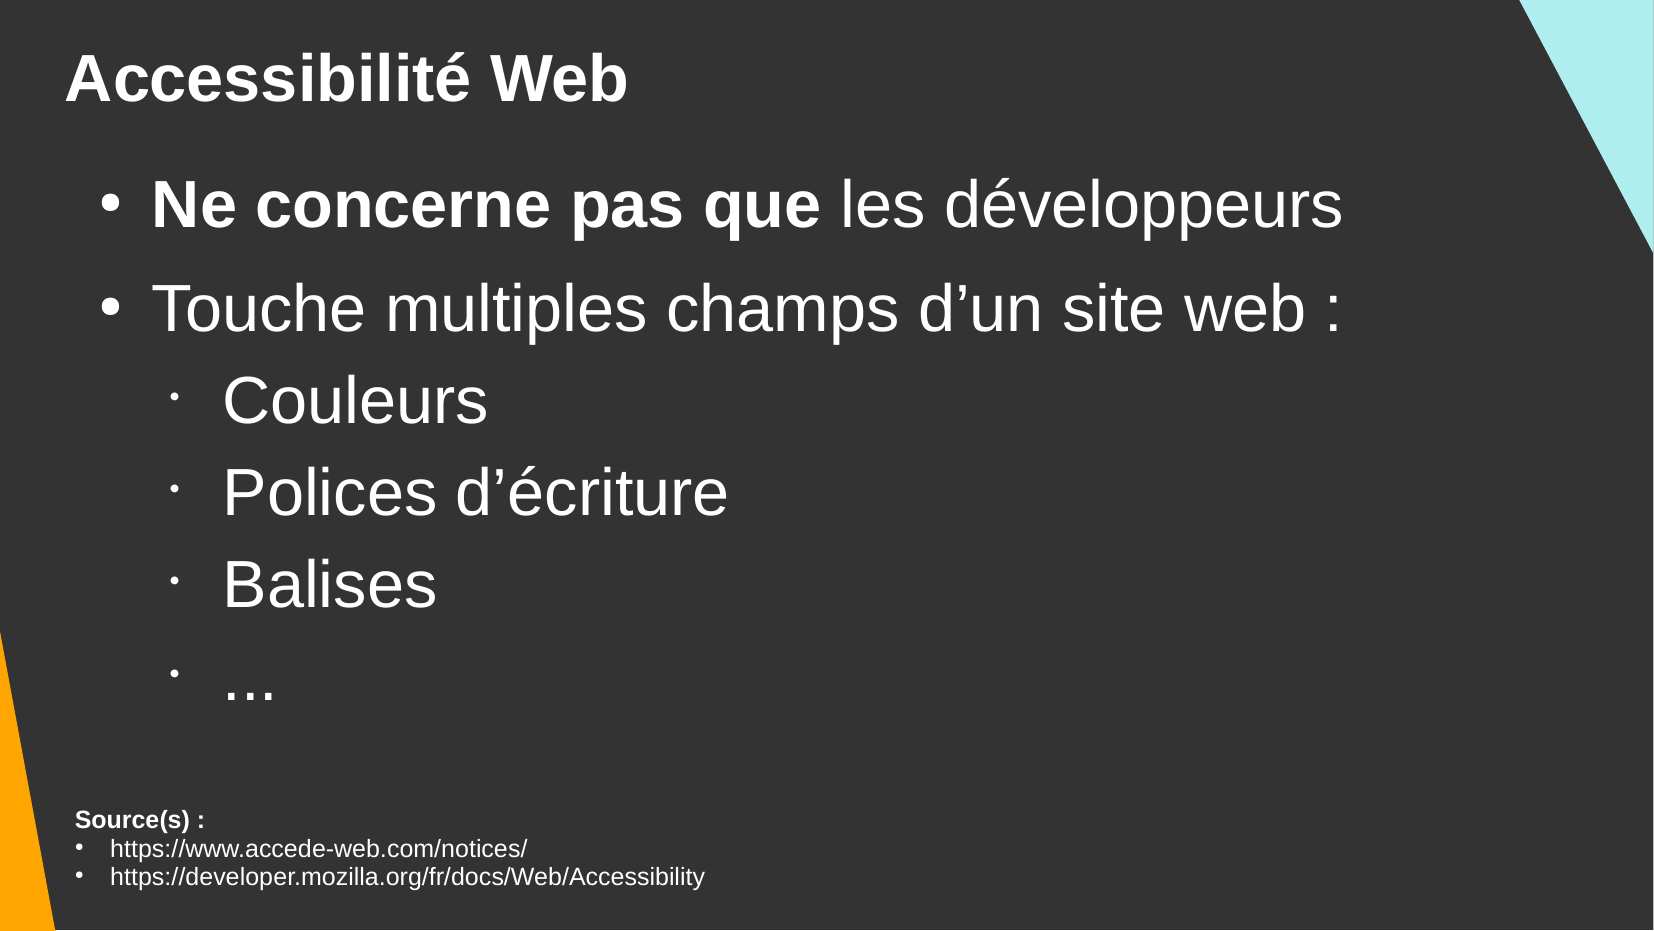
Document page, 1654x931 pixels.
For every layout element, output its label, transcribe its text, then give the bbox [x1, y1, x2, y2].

list Ne concerne pas que les développeurs Touche multiples champs d’un site web : Couleurs Polices d’écriture Balises ... [80, 166, 1635, 745]
text_box [0, 631, 56, 931]
text_box Source(s) : https://www.accede-web.com/notices/ https://developer.mozilla.org/fr/docs/Web/Accessibility [60, 798, 1546, 898]
text_box [1519, 0, 1654, 255]
title Accessibilité Web [64, 40, 1553, 118]
